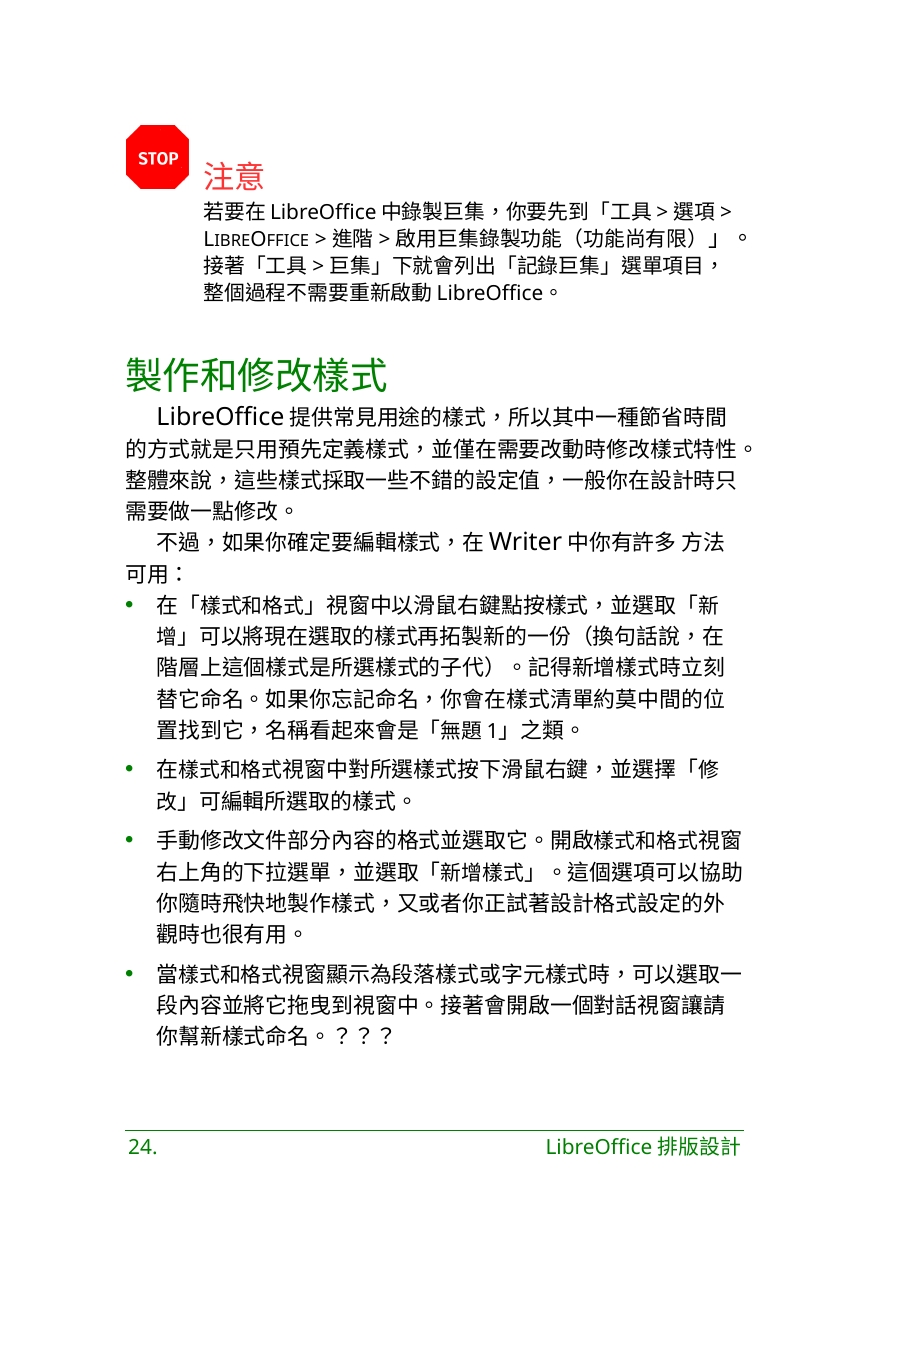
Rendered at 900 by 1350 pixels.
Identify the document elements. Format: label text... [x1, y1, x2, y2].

list 手動修改文件部分內容的格式並選取它。開啟樣式和格式視窗右上角的下拉選單，並選取「新增樣式」。這個選項可以協助你隨時飛快地製作樣式，又或者你正試著設計格式設定的外觀時也很有用。 [125, 824, 744, 949]
list 注意 [125, 125, 744, 197]
list 在樣式和格式視窗中對所選樣式按下滑鼠右鍵，並選擇「修改」可編輯所選取的樣式。 [125, 753, 744, 815]
subtitle 製作和修改樣式 [125, 346, 744, 401]
text 不過，如果你確定要編輯樣式，在Writer中你有許多 方法可用： [125, 526, 744, 588]
text 若要在LibreOffice中錄製巨集，你要先到「工具 > 選項 > LibreOffice > 進階 > 啟用巨集錄製功能（功能尚有限）」。接著「工具 > 巨集」下就會列出「記錄巨集」選單項目，整個過程不需要重新啟動LibreOffice。 [203, 197, 744, 306]
text LibreOffice提供常見用途的樣式，所以其中一種節省時間的方式就是只用預先定義樣式，並僅在需要改動時修改樣式特性。整體來說，這些樣式採取一些不錯的設定值，一般你在設計時只需要做一點修改。 [125, 401, 744, 526]
list 當樣式和格式視窗顯示為段落樣式或字元樣式時，可以選取一段內容並將它拖曳到視窗中。接著會開啟一個對話視窗讓請你幫新樣式命名。？？？ [125, 957, 744, 1051]
list 在「樣式和格式」視窗中以滑鼠右鍵點按樣式，並選取「新增」可以將現在選取的樣式再拓製新的一份（換句話說，在階層上這個樣式是所選樣式的子代）。記得新增樣式時立刻替它命名。如果你忘記命名，你會在樣式清單約莫中間的位置找到它，名稱看起來會是「無題1」之類。 [125, 588, 744, 744]
picture [126, 125, 189, 189]
